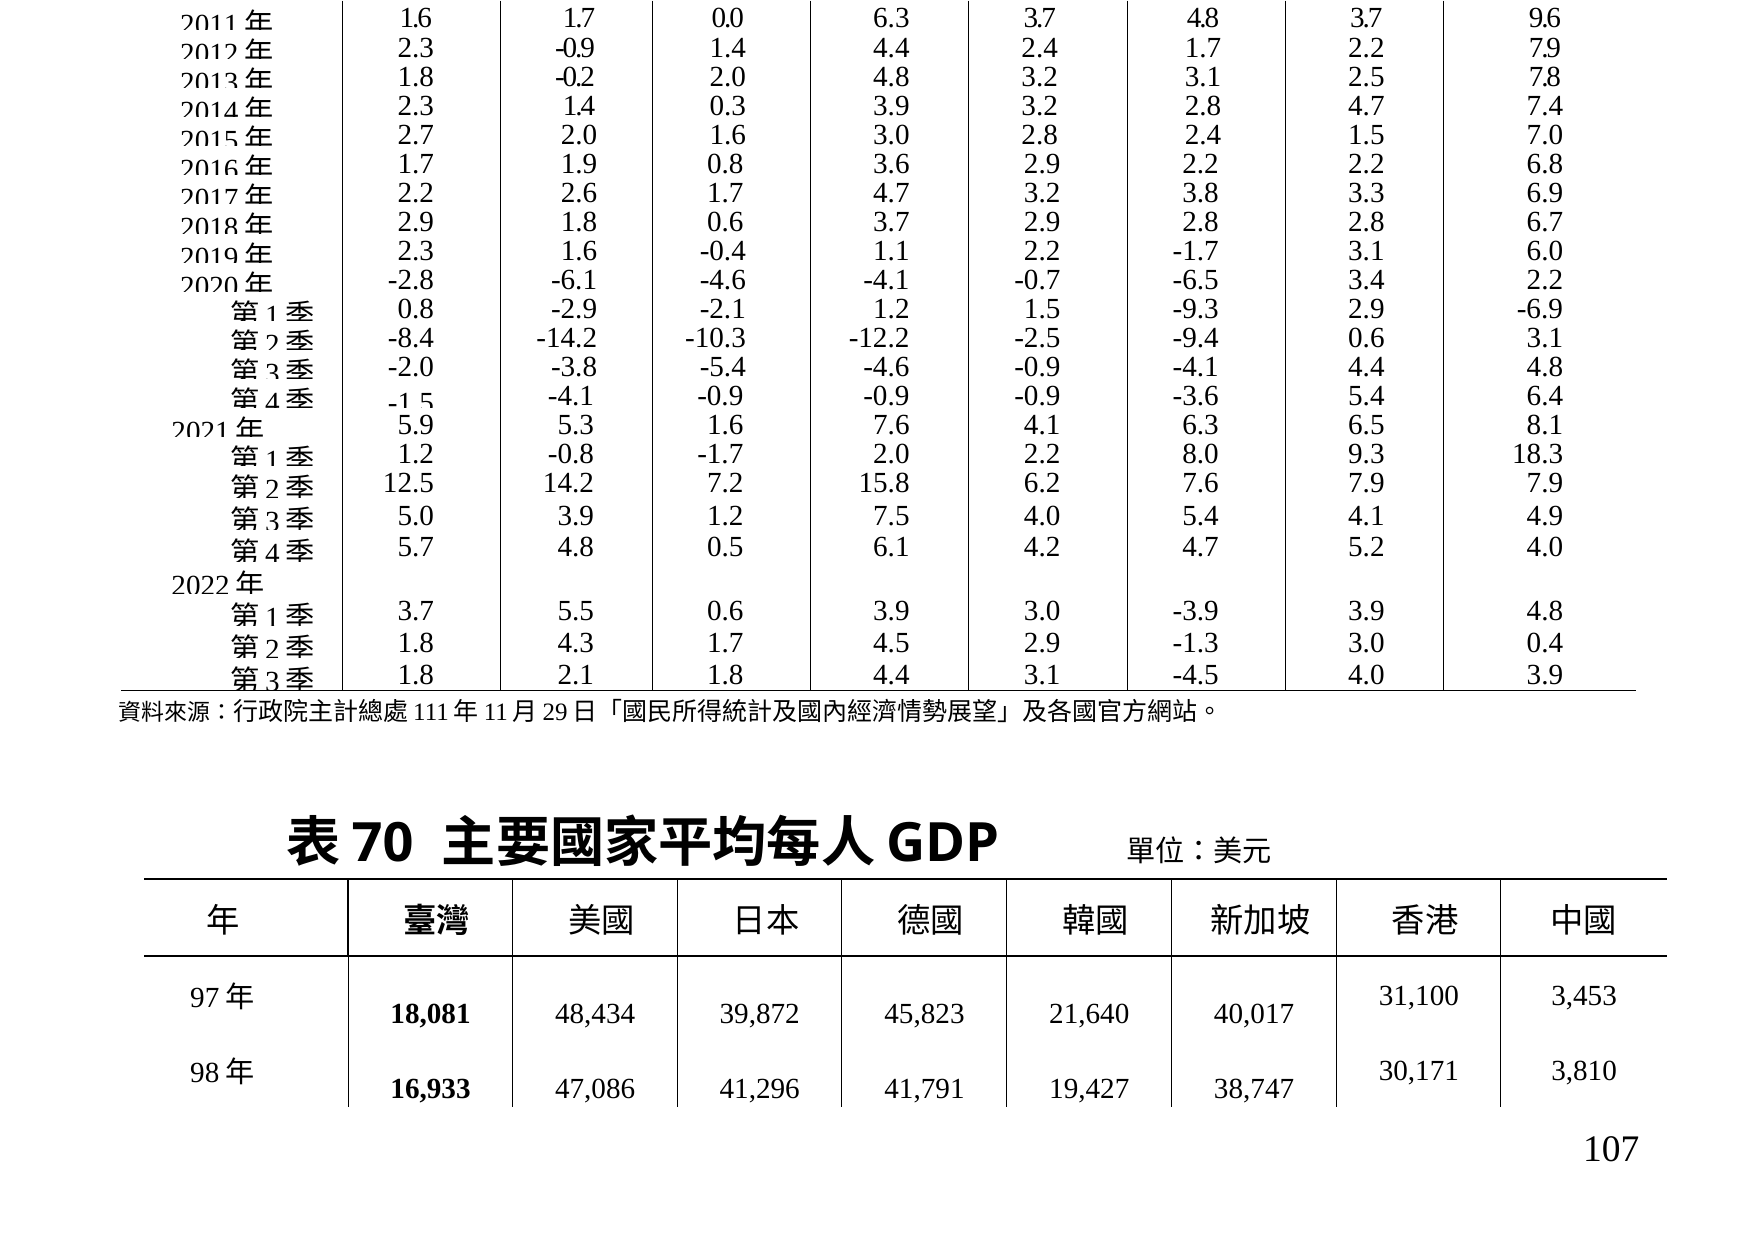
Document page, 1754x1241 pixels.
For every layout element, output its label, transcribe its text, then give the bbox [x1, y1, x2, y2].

table_cell 4.0 [1444, 530, 1636, 562]
table_cell 6.8 [1444, 146, 1636, 175]
table_cell 1.5 [969, 291, 1127, 320]
table_cell 第2季 [121, 320, 342, 349]
table_cell 3.9 [1444, 658, 1636, 689]
table_cell 7.0 [1444, 117, 1636, 146]
table_cell 2017年 [121, 175, 342, 204]
table_cell 2.8 [1128, 204, 1285, 233]
table_cell 47,086 [513, 1032, 677, 1107]
table_cell -6.5 [1128, 262, 1285, 291]
table_cell -4.1 [1128, 349, 1285, 378]
table_cell 1.6 [501, 233, 652, 262]
table_cell -10.3 [653, 320, 810, 349]
table_cell 41,791 [842, 1032, 1006, 1107]
table_cell 30,171 [1337, 1032, 1500, 1107]
table_cell 2.2 [969, 437, 1127, 466]
table_cell 2.8 [969, 117, 1127, 146]
table_cell 7.6 [811, 408, 968, 437]
table_header 新加坡 [1172, 880, 1336, 955]
table_cell 6.5 [1286, 408, 1443, 437]
table_cell 1.8 [343, 626, 500, 657]
table_cell 5.3 [501, 408, 652, 437]
table_cell 4.8 [1444, 594, 1636, 626]
table_cell 0.6 [653, 594, 810, 626]
table_cell -2.8 [343, 262, 500, 291]
table_cell 2.2 [1444, 262, 1636, 291]
table_cell 3,453 [1501, 957, 1667, 1032]
table_cell 3.2 [969, 175, 1127, 204]
table_cell 6.0 [1444, 233, 1636, 262]
table_cell -2.9 [501, 291, 652, 320]
table_cell 第1季 [121, 291, 342, 320]
table_cell 2.3 [343, 233, 500, 262]
table_cell 6.7 [1444, 204, 1636, 233]
table_cell 8.0 [1128, 437, 1285, 466]
table_cell 1.7 [1128, 30, 1285, 59]
table_cell 6.3 [811, 1, 968, 30]
table_cell 4.8 [501, 530, 652, 562]
table_cell -0.8 [501, 437, 652, 466]
table_cell 2020年 [121, 262, 342, 291]
table_cell 5.5 [501, 594, 652, 626]
table_cell 5.7 [343, 530, 500, 562]
table_cell 9.6 [1444, 1, 1636, 30]
table_cell 2014年 [121, 88, 342, 117]
table_cell 2019年 [121, 233, 342, 262]
table_cell 2013年 [121, 59, 342, 88]
table_cell -0.9 [501, 30, 652, 59]
table_cell 2.2 [1286, 30, 1443, 59]
table_cell 31,100 [1337, 957, 1500, 1032]
table_cell 1.2 [653, 498, 810, 529]
table_cell 5.4 [1286, 379, 1443, 407]
table_cell 0.0 [653, 1, 810, 30]
table_cell 3.7 [969, 1, 1127, 30]
table_cell 6.2 [969, 466, 1127, 498]
table_cell -0.4 [653, 233, 810, 262]
table_cell 4.8 [1128, 1, 1285, 30]
table_cell 5.0 [343, 498, 500, 529]
table_cell 3.1 [1128, 59, 1285, 88]
table_cell 2.5 [1286, 59, 1443, 88]
table_cell 2.0 [653, 59, 810, 88]
table_header 德國 [842, 880, 1006, 955]
table_cell 1.6 [653, 117, 810, 146]
table_cell 6.3 [1128, 408, 1285, 437]
table_cell 2.3 [343, 88, 500, 117]
table_cell 2.9 [343, 204, 500, 233]
table_cell 2.4 [1128, 117, 1285, 146]
table_cell 1.6 [343, 1, 500, 30]
table_cell 4.1 [1286, 498, 1443, 529]
table_cell 2.9 [1286, 291, 1443, 320]
table_cell 1.7 [343, 146, 500, 175]
table_cell -2.5 [969, 320, 1127, 349]
table_cell 6.1 [811, 530, 968, 562]
table_cell 2021年 [121, 408, 342, 437]
table_cell 0.6 [653, 204, 810, 233]
table_cell 7.4 [1444, 88, 1636, 117]
table_cell 2.2 [1128, 146, 1285, 175]
table_cell 0.6 [1286, 320, 1443, 349]
table_cell -14.2 [501, 320, 652, 349]
table_cell 2.2 [969, 233, 1127, 262]
table_cell 2.9 [969, 146, 1127, 175]
table_cell -1.7 [653, 437, 810, 466]
table_cell 2.3 [343, 30, 500, 59]
table_cell 3.0 [1286, 626, 1443, 657]
table_cell 1.7 [653, 175, 810, 204]
table_cell 5.2 [1286, 530, 1443, 562]
table_cell -0.9 [969, 349, 1127, 378]
table_cell -2.1 [653, 291, 810, 320]
table_cell [1128, 562, 1285, 593]
table_cell 2018年 [121, 204, 342, 233]
table_cell [501, 562, 652, 593]
table_cell 4.9 [1444, 498, 1636, 529]
table_cell 第3季 [121, 349, 342, 378]
table_cell 7.9 [1444, 466, 1636, 498]
table_cell 3.7 [343, 594, 500, 626]
table_cell 7.9 [1444, 30, 1636, 59]
table_cell -9.4 [1128, 320, 1285, 349]
table_cell 1.9 [501, 146, 652, 175]
table_cell 3.0 [811, 117, 968, 146]
table_cell 4.3 [501, 626, 652, 657]
table_cell 第3季 [121, 658, 342, 689]
table_cell -6.1 [501, 262, 652, 291]
table_cell 第4季 [121, 379, 342, 407]
table_cell 3.7 [1286, 1, 1443, 30]
table_cell 98年 [144, 1032, 348, 1107]
table_cell 4.1 [969, 408, 1127, 437]
table_cell 6.9 [1444, 175, 1636, 204]
table_header 美國 [513, 880, 677, 955]
table_cell 7.9 [1286, 466, 1443, 498]
table_cell 4.4 [1286, 349, 1443, 378]
table_cell 45,823 [842, 957, 1006, 1032]
table_cell 4.7 [811, 175, 968, 204]
table_cell -1.7 [1128, 233, 1285, 262]
table_cell 2.7 [343, 117, 500, 146]
table_cell 9.3 [1286, 437, 1443, 466]
table_header 年 [144, 880, 347, 955]
table_cell 4.0 [1286, 658, 1443, 689]
table_cell 4.7 [1128, 530, 1285, 562]
table_cell 第1季 [121, 437, 342, 466]
table_cell 8.1 [1444, 408, 1636, 437]
table_cell 3.1 [1286, 233, 1443, 262]
table_header 香港 [1337, 880, 1500, 955]
table_cell 3.9 [501, 498, 652, 529]
table_cell 1.8 [653, 658, 810, 689]
table_cell 2.9 [969, 626, 1127, 657]
table_cell -4.1 [501, 379, 652, 407]
table_cell [1286, 562, 1443, 593]
table_cell -0.2 [501, 59, 652, 88]
table_cell -4.1 [811, 262, 968, 291]
table_cell -8.4 [343, 320, 500, 349]
table_cell -2.0 [343, 349, 500, 378]
table_cell -4.6 [653, 262, 810, 291]
table_cell 18.3 [1444, 437, 1636, 466]
table_cell 3.7 [811, 204, 968, 233]
table_cell 5.4 [1128, 498, 1285, 529]
table_cell -0.9 [811, 379, 968, 407]
table_cell 2.0 [501, 117, 652, 146]
table_cell 第2季 [121, 466, 342, 498]
table_cell 3.2 [969, 59, 1127, 88]
table_cell 4.4 [811, 658, 968, 689]
table_cell 2022年 [121, 562, 342, 593]
table_cell 18,081 [349, 957, 512, 1032]
table_cell 40,017 [1172, 957, 1336, 1032]
table_cell [343, 562, 500, 593]
table_cell 2.2 [1286, 146, 1443, 175]
table_cell 15.8 [811, 466, 968, 498]
table_cell 6.4 [1444, 379, 1636, 407]
table_cell 1.6 [653, 408, 810, 437]
table_cell 39,872 [678, 957, 841, 1032]
table_cell 7.8 [1444, 59, 1636, 88]
table_cell -12.2 [811, 320, 968, 349]
table_cell 1.5 [1286, 117, 1443, 146]
table_cell 0.5 [653, 530, 810, 562]
table_cell 4.2 [969, 530, 1127, 562]
table_cell 3.0 [969, 594, 1127, 626]
table_cell 14.2 [501, 466, 652, 498]
table_cell 3.8 [1128, 175, 1285, 204]
table_cell 3.4 [1286, 262, 1443, 291]
table_cell -3.9 [1128, 594, 1285, 626]
table_cell 2.9 [969, 204, 1127, 233]
table_cell 1.2 [343, 437, 500, 466]
table_cell [811, 562, 968, 593]
table_cell 16,933 [349, 1032, 512, 1107]
table_cell 4.0 [969, 498, 1127, 529]
table_cell 0.3 [653, 88, 810, 117]
table_cell 2.8 [1128, 88, 1285, 117]
table_cell -3.8 [501, 349, 652, 378]
table_cell -0.7 [969, 262, 1127, 291]
table_cell -4.6 [811, 349, 968, 378]
table_cell 3.9 [1286, 594, 1443, 626]
table_cell 48,434 [513, 957, 677, 1032]
table_cell 2.2 [343, 175, 500, 204]
table_header 韓國 [1007, 880, 1171, 955]
table_cell 1.4 [653, 30, 810, 59]
table_cell 1.8 [501, 204, 652, 233]
table_cell 38,747 [1172, 1032, 1336, 1107]
table_cell 2.0 [811, 437, 968, 466]
table_cell 7.2 [653, 466, 810, 498]
table_cell 1.7 [501, 1, 652, 30]
table_cell 第2季 [121, 626, 342, 657]
table_cell 2.4 [969, 30, 1127, 59]
table_cell 2.8 [1286, 204, 1443, 233]
table_cell 12.5 [343, 466, 500, 498]
table_cell -9.3 [1128, 291, 1285, 320]
table_cell -4.5 [1128, 658, 1285, 689]
table_cell -0.9 [653, 379, 810, 407]
table_cell 3.1 [969, 658, 1127, 689]
table_cell 3.6 [811, 146, 968, 175]
table_cell 21,640 [1007, 957, 1171, 1032]
table_cell 1.2 [811, 291, 968, 320]
table_cell 7.5 [811, 498, 968, 529]
table_cell -1.3 [1128, 626, 1285, 657]
table_cell 2012年 [121, 30, 342, 59]
table_cell 第3季 [121, 498, 342, 529]
table_cell 97年 [144, 957, 348, 1032]
table_cell 1.7 [653, 626, 810, 657]
table_cell 3.2 [969, 88, 1127, 117]
table_cell 1.4 [501, 88, 652, 117]
table_header 中國 [1501, 880, 1667, 955]
table_cell 2011年 [121, 1, 342, 30]
table_cell 4.5 [811, 626, 968, 657]
table_header 日本 [678, 880, 841, 955]
table_header 臺灣 [349, 880, 512, 955]
table_cell 0.4 [1444, 626, 1636, 657]
table_cell 2.1 [501, 658, 652, 689]
table_cell 3,810 [1501, 1032, 1667, 1107]
table_cell -0.9 [969, 379, 1127, 407]
table_cell 1.8 [343, 658, 500, 689]
table_cell 3.9 [811, 88, 968, 117]
table_cell 0.8 [653, 146, 810, 175]
table_cell ＿-1.5 [343, 379, 500, 407]
table_cell 5.9 [343, 408, 500, 437]
table_cell 0.8 [343, 291, 500, 320]
table_cell 4.4 [811, 30, 968, 59]
table_cell 4.8 [1444, 349, 1636, 378]
table_cell -3.6 [1128, 379, 1285, 407]
table_cell 3.3 [1286, 175, 1443, 204]
table_cell 第1季 [121, 594, 342, 626]
table_cell [969, 562, 1127, 593]
table_cell 1.1 [811, 233, 968, 262]
table_cell 19,427 [1007, 1032, 1171, 1107]
table_cell 3.1 [1444, 320, 1636, 349]
table_cell 3.9 [811, 594, 968, 626]
table_cell 2016年 [121, 146, 342, 175]
table_cell 41,296 [678, 1032, 841, 1107]
table_cell 4.7 [1286, 88, 1443, 117]
table_cell -6.9 [1444, 291, 1636, 320]
table_cell -5.4 [653, 349, 810, 378]
table_cell 2015年 [121, 117, 342, 146]
table_cell [653, 562, 810, 593]
text 資料來源：行政院主計總處111年11月29日「國民所得統計及國內經濟情勢展望」及各國官方網站。 [118, 691, 1598, 728]
table_cell 第4季 [121, 530, 342, 562]
table_cell 2.6 [501, 175, 652, 204]
table_cell 7.6 [1128, 466, 1285, 498]
table_cell 4.8 [811, 59, 968, 88]
table_cell 1.8 [343, 59, 500, 88]
subtitle 表70 主要國家平均每人GDP 單位：美元 [103, 803, 1639, 878]
table_cell [1444, 562, 1636, 593]
